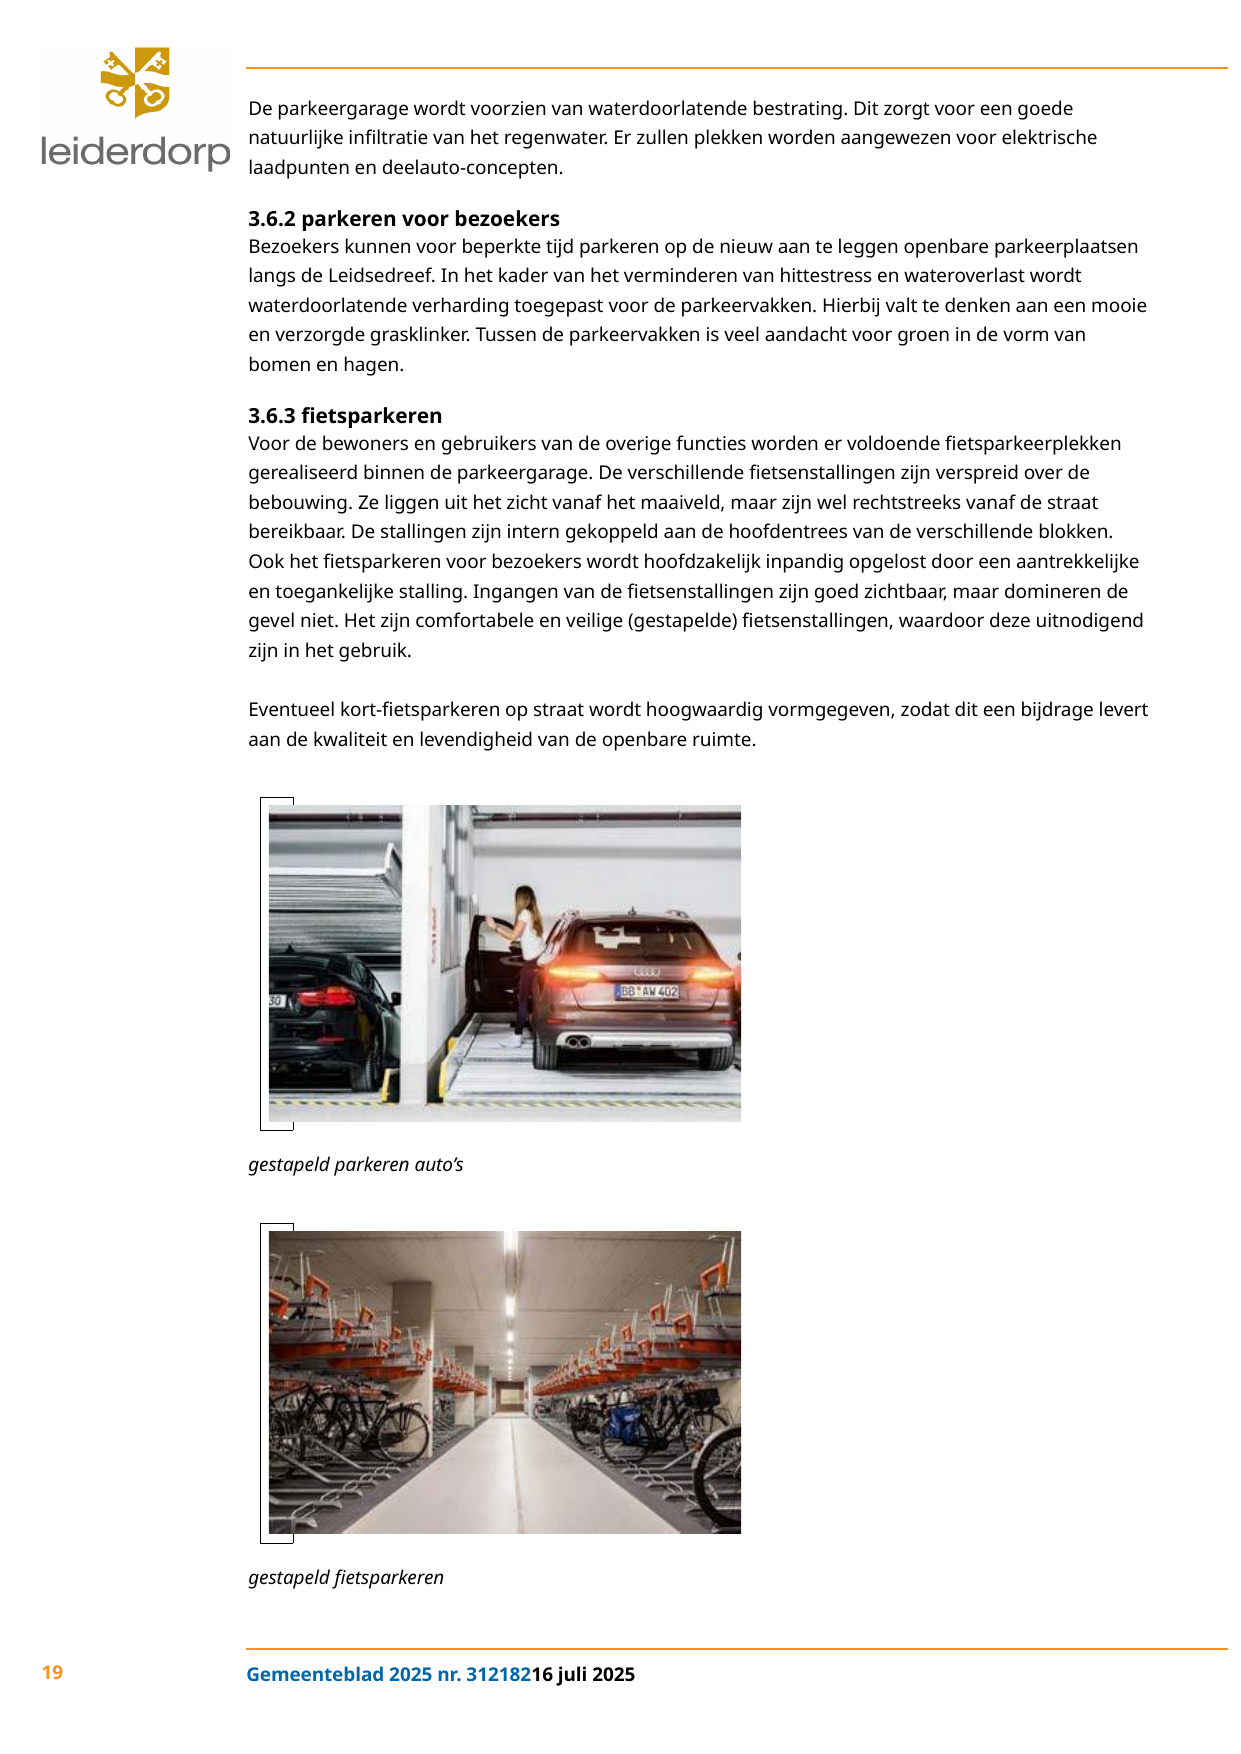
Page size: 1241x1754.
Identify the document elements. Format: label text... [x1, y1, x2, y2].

text 3.6.3 fietsparkeren [248, 402, 1152, 430]
picture [41, 47, 231, 172]
text Voor de bewoners en gebruikers van de overige functies worden er voldoende fietsparkeerplekken gerealiseerd binnen de parkeergarage. De verschillende fietsenstallingen zijn verspreid over de bebouwing. Ze liggen uit het zicht vanaf het maaiveld, maar zijn wel rechtstreeks vanaf de straat bereikbaar. De stallingen zijn intern gekoppeld aan de hoofdentrees van de verschillende blokken. Ook het fietsparkeren voor bezoekers wordt hoofdzakelijk inpandig opgelost door een aantrekkelijke en toegankelijke stalling. Ingangen van de fietsenstallingen zijn goed zichtbaar, maar domineren de gevel niet. Het zijn comfortabele en veilige (gestapelde) fietsenstallingen, waardoor deze uitnodigend zijn in het gebruik. [248, 430, 1152, 663]
text De parkeergarage wordt voorzien van waterdoorlatende bestrating. Dit zorgt voor een goede natuurlijke infiltratie van het regenwater. Er zullen plekken worden aangewezen voor elektrische laadpunten en deelauto-concepten. [248, 95, 1152, 180]
text Eventueel kort-fietsparkeren op straat wordt hoogwaardig vormgegeven, zodat dit een bijdrage levert aan de kwaliteit en levendigheid van de openbare ruimte. [248, 696, 1152, 752]
text gestapeld fietsparkeren [248, 1564, 1152, 1590]
text Bezoekers kunnen voor beperkte tijd parkeren op de nieuw aan te leggen openbare parkeerplaatsen langs de Leidsedreef. In het kader van het verminderen van hittestress en wateroverlast wordt waterdoorlatende verharding toegepast voor de parkeervakken. Hierbij valt te denken aan een mooie en verzorgde grasklinker. Tussen de parkeervakken is veel aandacht voor groen in de vorm van bomen en hagen. [248, 233, 1152, 377]
text gestapeld parkeren auto’s [248, 1151, 1152, 1177]
text 3.6.2 parkeren voor bezoekers [248, 204, 1152, 233]
picture [268, 805, 742, 1122]
picture [268, 1231, 742, 1534]
